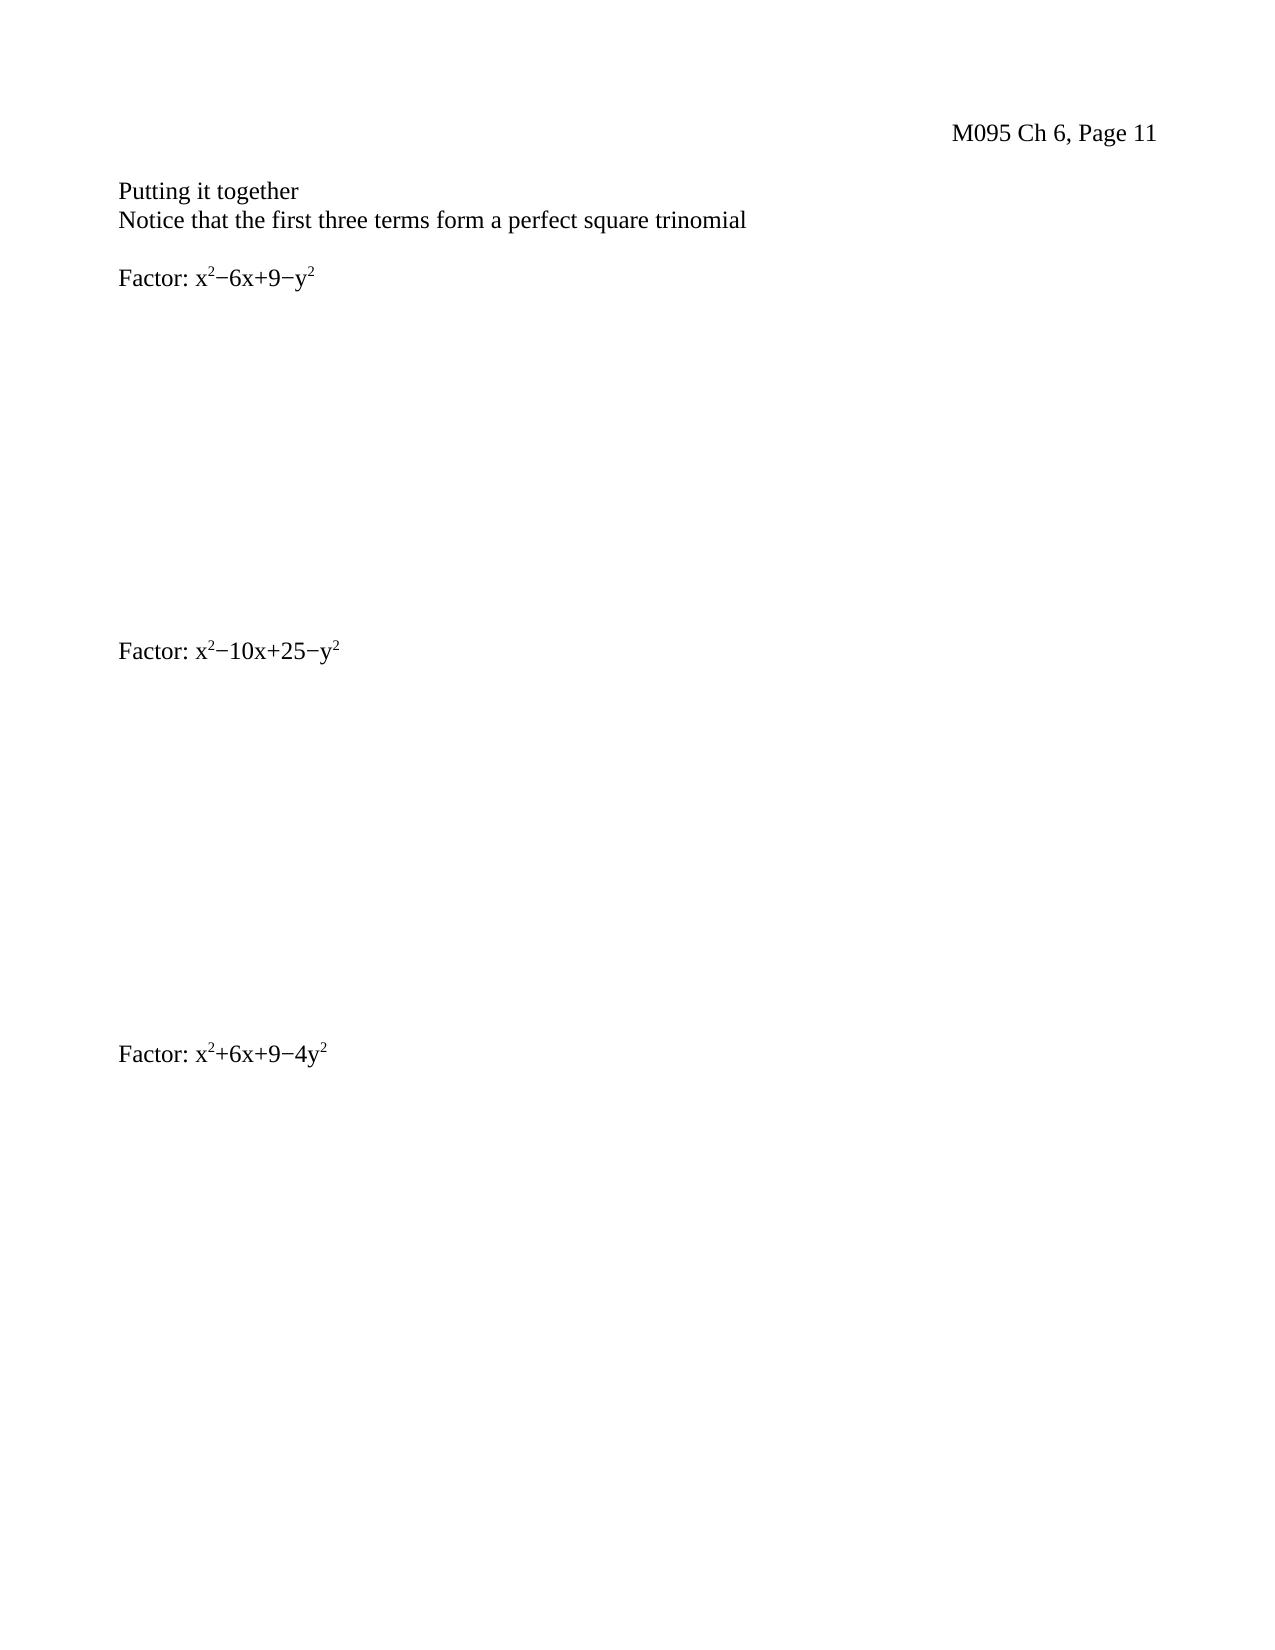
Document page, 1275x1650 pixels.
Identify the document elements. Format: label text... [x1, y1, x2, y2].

text Factor: x2−6x+9−y2 [118, 263, 1157, 291]
text Factor: x2+6x+9−4y2 [118, 1039, 1157, 1068]
text Factor: x2−10x+25−y2 [118, 636, 1157, 665]
text Notice that the first three terms form a perfect square trinomial [118, 205, 1157, 234]
text Putting it together [118, 176, 1157, 205]
